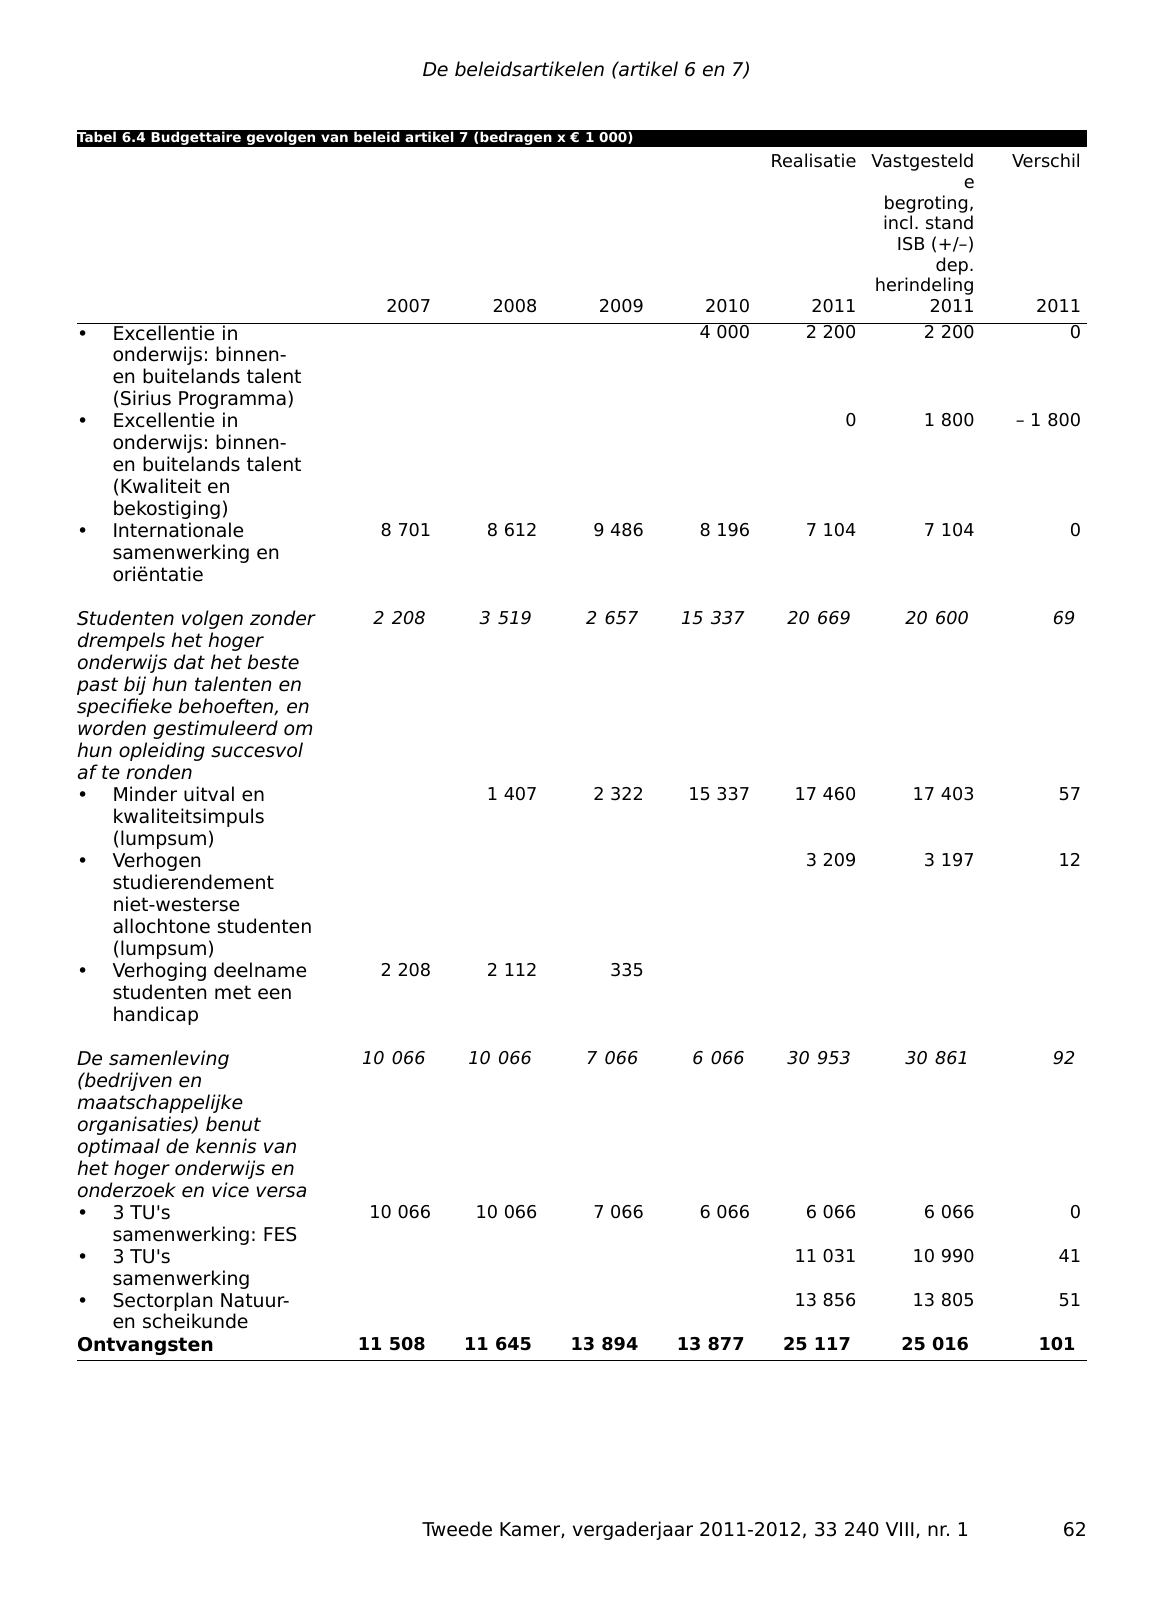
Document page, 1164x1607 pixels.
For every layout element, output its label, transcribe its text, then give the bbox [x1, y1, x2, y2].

table_cell 41 [980, 1246, 1087, 1289]
table_cell [862, 960, 980, 1026]
table_cell [319, 784, 437, 850]
table_cell [980, 586, 1087, 608]
table_cell [650, 850, 756, 960]
table_cell [437, 1290, 543, 1333]
table_cell [437, 586, 543, 608]
table_cell • [77, 1202, 106, 1246]
table_cell 7 066 [543, 1202, 649, 1246]
table_cell 15 337 [650, 784, 756, 850]
table_cell • [77, 324, 106, 410]
table_cell 2 208 [319, 960, 437, 1026]
table_cell Internationale samenwerking en oriëntatie [106, 520, 319, 586]
table_cell [319, 324, 437, 410]
table_cell 13 856 [756, 1290, 862, 1333]
table_cell [319, 586, 437, 608]
table_cell 2008 [437, 296, 543, 322]
table_cell 0 [980, 324, 1087, 410]
table_cell 2 208 [319, 608, 437, 784]
table_cell [650, 147, 756, 296]
table_cell 17 460 [756, 784, 862, 850]
table_cell 2007 [319, 296, 437, 322]
table_cell 335 [543, 960, 649, 1026]
table_cell 2 200 [756, 324, 862, 410]
table_cell [862, 1026, 980, 1048]
table_cell [437, 850, 543, 960]
table_cell 3 519 [437, 608, 543, 784]
table_cell [543, 147, 649, 296]
table_cell 13 805 [862, 1290, 980, 1333]
table_cell 0 [980, 520, 1087, 586]
table_cell 57 [980, 784, 1087, 850]
table_cell [650, 1290, 756, 1333]
table_cell [650, 586, 756, 608]
table_cell [437, 324, 543, 410]
table_cell 6 066 [650, 1202, 756, 1246]
table_cell 12 [980, 850, 1087, 960]
table_cell [319, 850, 437, 960]
table_cell 6 066 [650, 1048, 756, 1202]
table_cell [650, 1246, 756, 1289]
table_cell 92 [980, 1048, 1087, 1202]
table_cell [319, 410, 437, 520]
table_cell 3 TU's samenwerking: FES [106, 1202, 319, 1246]
table_cell 10 990 [862, 1246, 980, 1289]
table_cell 10 066 [437, 1048, 543, 1202]
table_cell 2011 [756, 296, 862, 322]
table_cell 7 104 [756, 520, 862, 586]
table_cell Studenten volgen zonder drempels het hoger onderwijs dat het beste past bij hun talenten en specifieke behoeften, en worden gestimuleerd om hun opleiding succesvol af te ronden [77, 608, 319, 784]
table_header Tabel 6.4 Budgettaire gevolgen van beleid artikel 7 (bedragen x € 1 000) [77, 130, 1087, 146]
table_cell 2010 [650, 296, 756, 322]
table_cell Realisatie [756, 147, 862, 296]
table_cell 101 [980, 1334, 1087, 1360]
table_cell 3 TU's samenwerking [106, 1246, 319, 1289]
table_cell • [77, 850, 106, 960]
table_cell 8 701 [319, 520, 437, 586]
table_cell Verschil [980, 147, 1087, 296]
table_cell • [77, 960, 106, 1026]
table_cell 2009 [543, 296, 649, 322]
table_cell 13 877 [650, 1334, 756, 1360]
table_cell [319, 147, 437, 296]
table_cell 51 [980, 1290, 1087, 1333]
table_cell [437, 1246, 543, 1289]
table_cell [543, 1246, 649, 1289]
table_cell 4 000 [650, 324, 756, 410]
table_cell [543, 850, 649, 960]
table_cell • [77, 1290, 106, 1333]
table_cell [77, 296, 106, 322]
table_cell 2 200 [862, 324, 980, 410]
table_cell [437, 410, 543, 520]
table_cell [319, 1246, 437, 1289]
table_cell • [77, 784, 106, 850]
table_cell [437, 147, 543, 296]
table_cell [543, 410, 649, 520]
table_cell [106, 586, 319, 608]
table_cell 1 800 [862, 410, 980, 520]
table_cell 15 337 [650, 608, 756, 784]
table_cell 2011 [862, 296, 980, 322]
table_cell 6 066 [862, 1202, 980, 1246]
table_cell [862, 586, 980, 608]
table_cell [756, 960, 862, 1026]
table_cell [980, 1026, 1087, 1048]
table_cell 2 657 [543, 608, 649, 784]
table_cell 69 [980, 608, 1087, 784]
table_cell [77, 147, 106, 296]
table_cell [980, 960, 1087, 1026]
table_cell 0 [980, 1202, 1087, 1246]
table_cell 3 209 [756, 850, 862, 960]
table_cell 9 486 [543, 520, 649, 586]
table_cell Minder uitval en kwaliteitsimpuls (lumpsum) [106, 784, 319, 850]
table_cell [543, 1290, 649, 1333]
table_cell 11 508 [319, 1334, 437, 1360]
table_cell [543, 1026, 649, 1048]
table_cell 2011 [980, 296, 1087, 322]
table_cell 30 861 [862, 1048, 980, 1202]
table_cell 13 894 [543, 1334, 649, 1360]
table_cell 11 031 [756, 1246, 862, 1289]
table_cell [650, 960, 756, 1026]
table_cell 30 953 [756, 1048, 862, 1202]
table_cell [319, 1026, 437, 1048]
table_cell [543, 586, 649, 608]
table_cell [77, 586, 106, 608]
table_cell [437, 1026, 543, 1048]
table_cell 20 669 [756, 608, 862, 784]
table_cell • [77, 410, 106, 520]
table_cell [106, 296, 319, 322]
table_cell 10 066 [437, 1202, 543, 1246]
table_cell • [77, 1246, 106, 1289]
table_cell 20 600 [862, 608, 980, 784]
table_cell 25 016 [862, 1334, 980, 1360]
table_cell [650, 410, 756, 520]
table_cell 10 066 [319, 1202, 437, 1246]
table_cell 7 066 [543, 1048, 649, 1202]
table_cell 6 066 [756, 1202, 862, 1246]
table_cell 3 197 [862, 850, 980, 960]
table_cell De samenleving (bedrijven en maatschappelijke organisaties) benut optimaal de kennis van het hoger onderwijs en onderzoek en vice versa [77, 1048, 319, 1202]
table_cell 10 066 [319, 1048, 437, 1202]
table_cell Excellentie in onderwijs: binnen- en buitelands talent (Sirius Programma) [106, 324, 319, 410]
table_cell 25 117 [756, 1334, 862, 1360]
table_cell • [77, 520, 106, 586]
table_cell 7 104 [862, 520, 980, 586]
table_cell 2 322 [543, 784, 649, 850]
table_cell [106, 147, 319, 296]
table_cell [650, 1026, 756, 1048]
table_cell [756, 1026, 862, 1048]
table_cell 11 645 [437, 1334, 543, 1360]
table_cell 8 612 [437, 520, 543, 586]
table_cell [319, 1290, 437, 1333]
table_cell Excellentie in onderwijs: binnen- en buitelands talent (Kwaliteit en bekostiging) [106, 410, 319, 520]
table_cell [77, 1026, 106, 1048]
table_cell – 1 800 [980, 410, 1087, 520]
table_cell Ontvangsten [77, 1334, 319, 1360]
table_cell 1 407 [437, 784, 543, 850]
table_cell 2 112 [437, 960, 543, 1026]
table_cell [756, 586, 862, 608]
table_cell 0 [756, 410, 862, 520]
table_cell Verhogen studierendement niet-westerse allochtone studenten (lumpsum) [106, 850, 319, 960]
table_cell 17 403 [862, 784, 980, 850]
table_cell Vastgestelde begroting, incl. stand ISB (+/–) dep. herindeling [862, 147, 980, 296]
table_cell [543, 324, 649, 410]
table_cell [106, 1026, 319, 1048]
table_cell Verhoging deelname studenten met een handicap [106, 960, 319, 1026]
table_cell 8 196 [650, 520, 756, 586]
table_cell Sectorplan Natuur- en scheikunde [106, 1290, 319, 1333]
